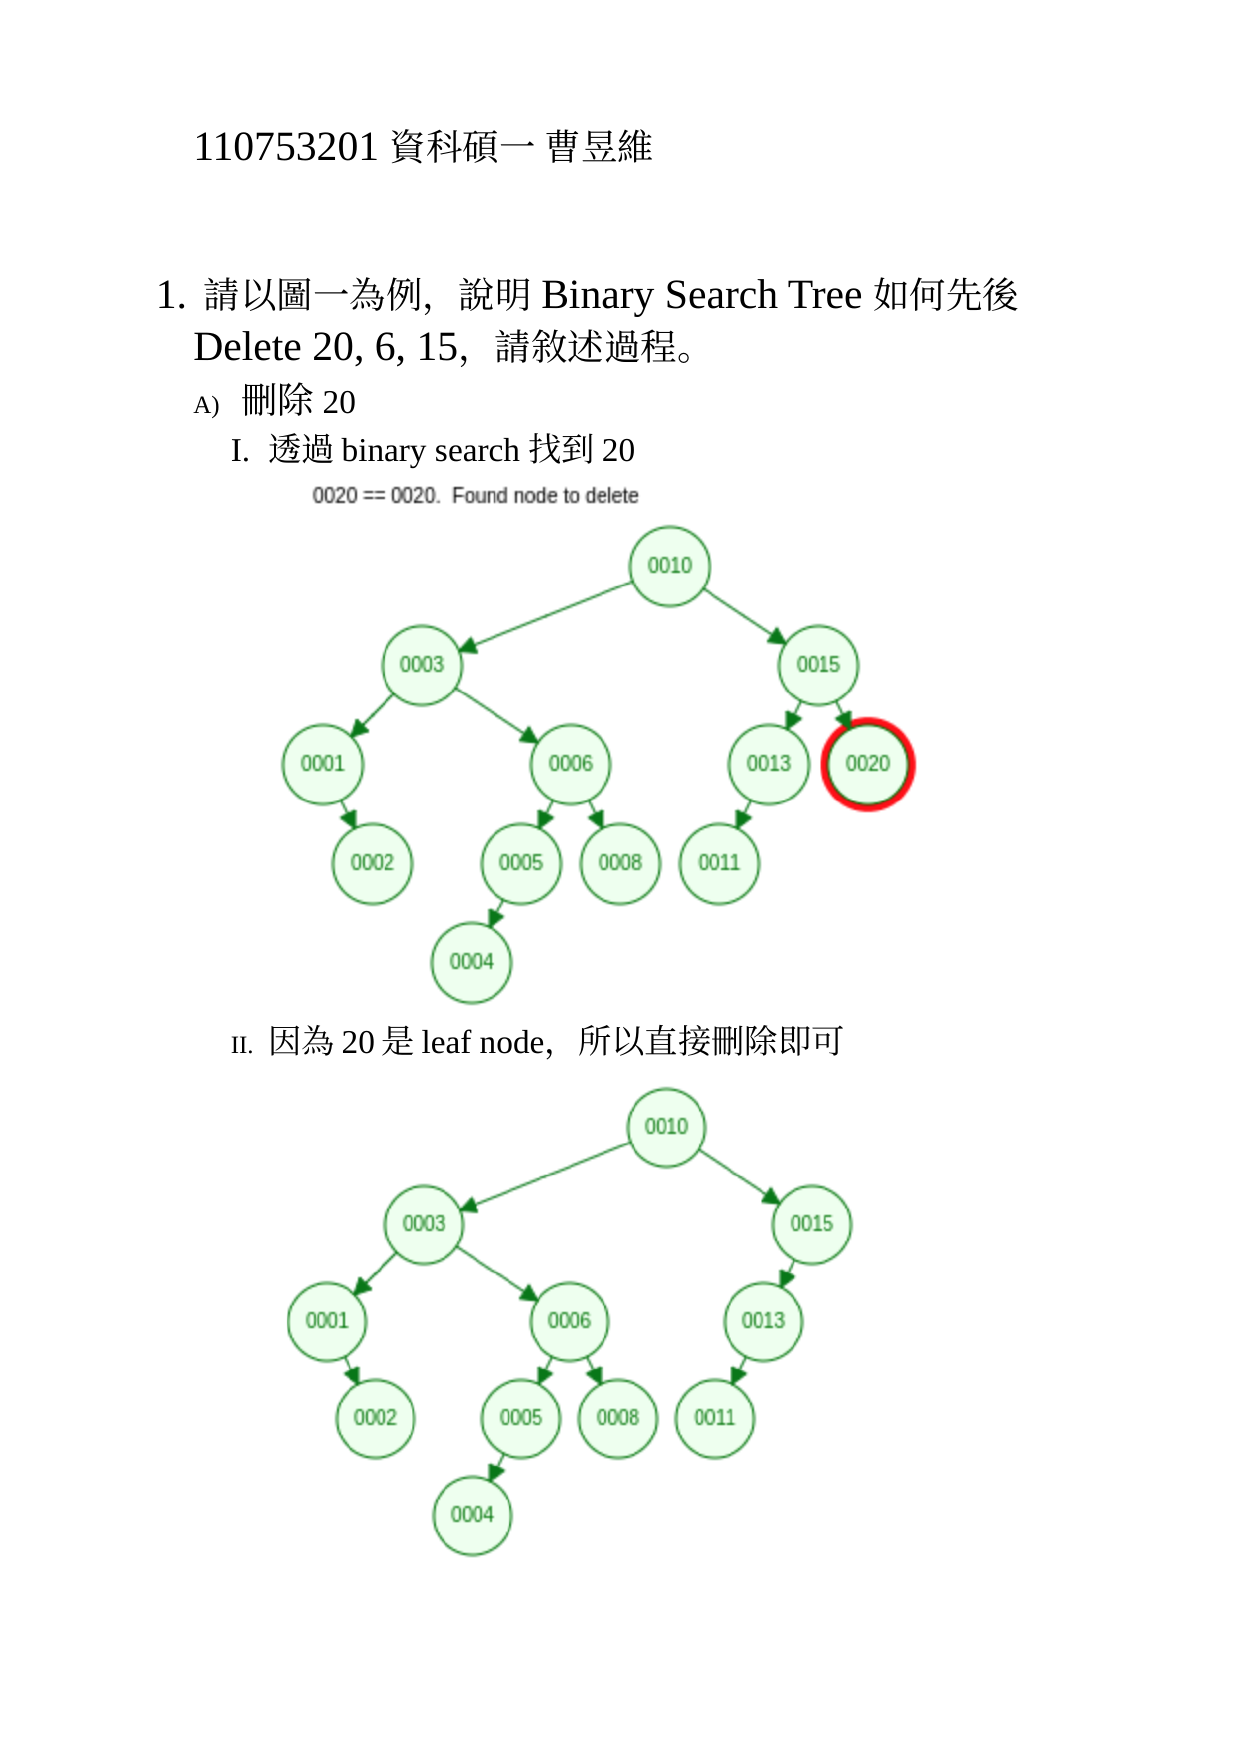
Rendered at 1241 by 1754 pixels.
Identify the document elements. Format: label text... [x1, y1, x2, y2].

list 刪除 20 [193, 371, 1122, 423]
list 透過binary search 找到20 [231, 423, 1122, 471]
picture [277, 478, 929, 1015]
list 請以圖一為例，說明 Binary Search Tree 如何先後 Delete 20, 6, 15，請敘述過程。 [156, 266, 1122, 371]
list 110753201 資科碩一 曹昱維 [156, 118, 1122, 171]
picture [286, 1080, 857, 1564]
list 因為20是leaf node，所以直接刪除即可 [231, 1015, 1122, 1063]
